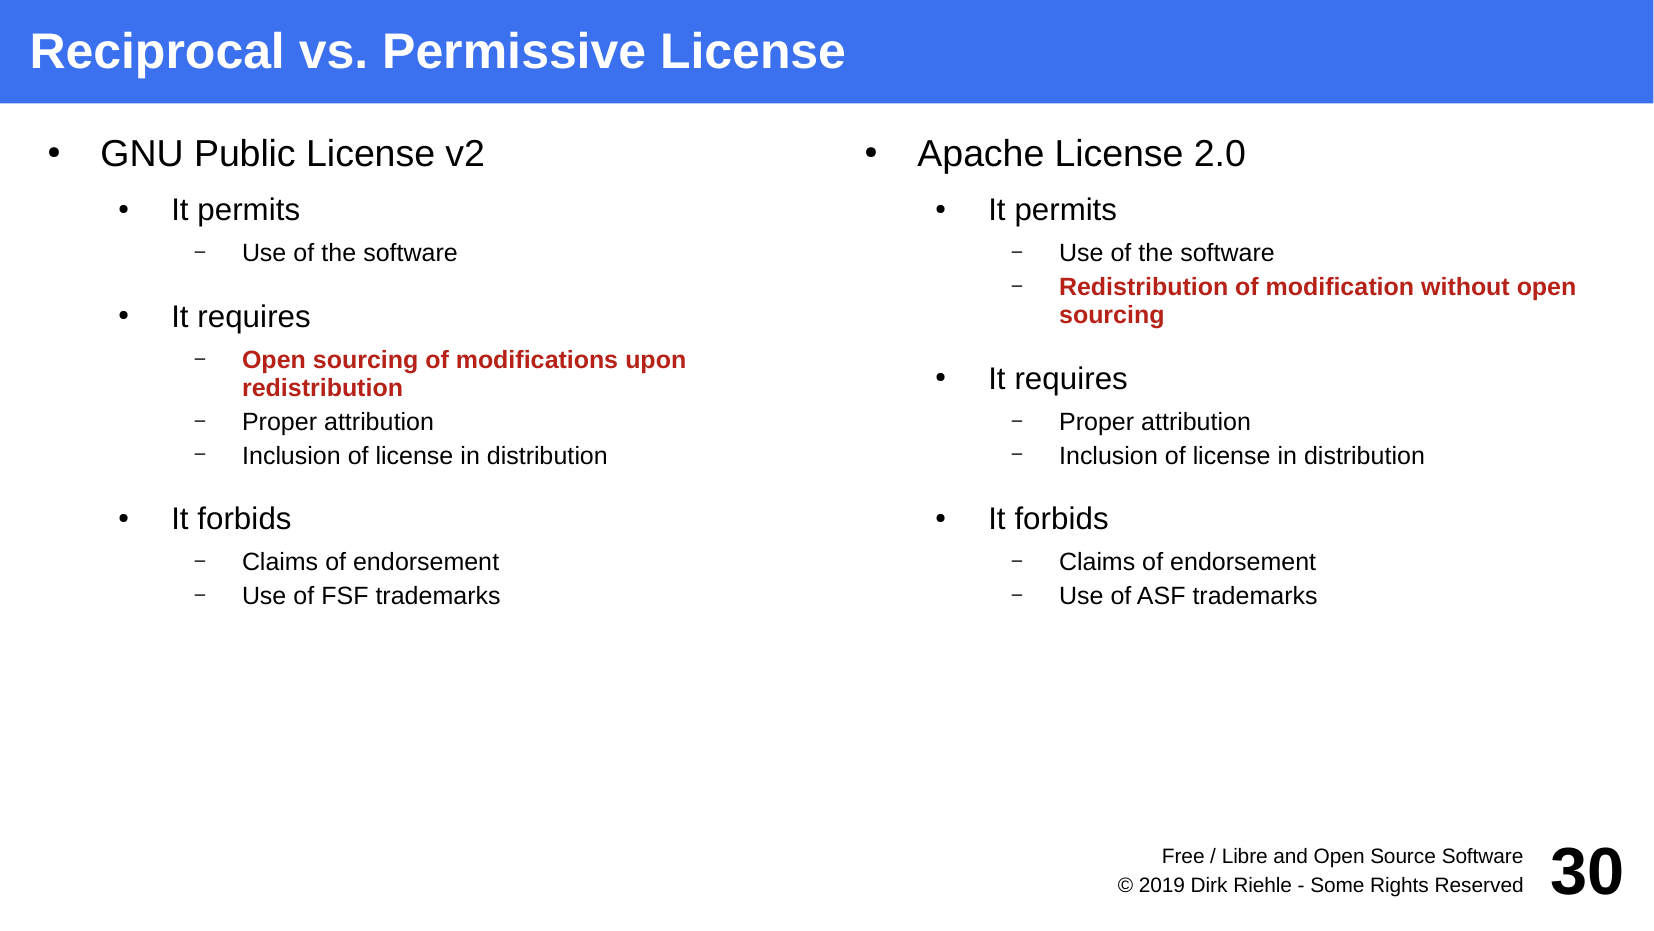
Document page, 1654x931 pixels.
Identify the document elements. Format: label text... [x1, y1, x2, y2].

list GNU Public License v2 It permits Use of the software It requires Open sourcing of modifications upon redistribution Proper attribution Inclusion of license in distribution It forbids Claims of endorsement Use of FSF trademarks [29, 132, 808, 813]
title Reciprocal vs. Permissive License [0, 0, 1654, 104]
list Apache License 2.0 It permits Use of the software Redistribution of modification without open sourcing It requires Proper attribution Inclusion of license in distribution It forbids Claims of endorsement Use of ASF trademarks [846, 132, 1625, 813]
